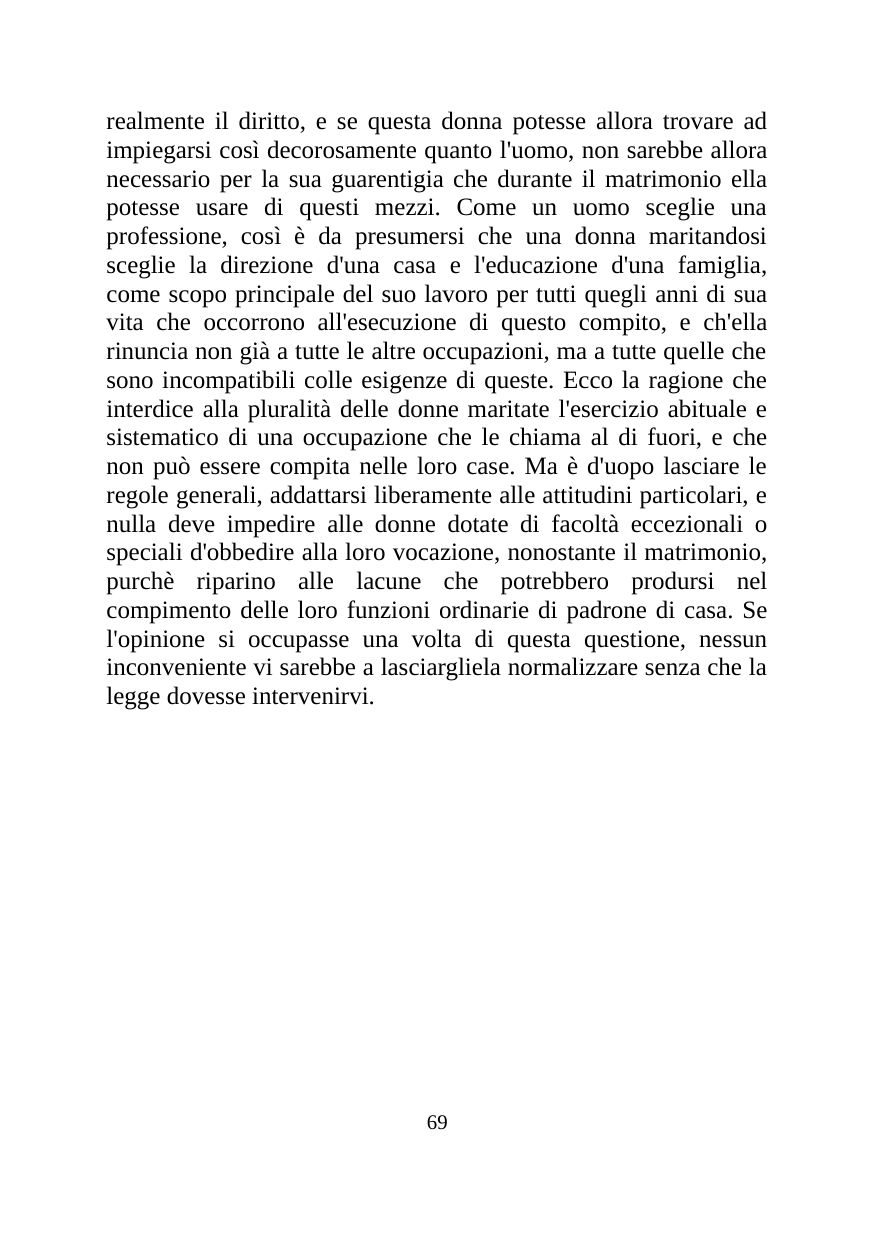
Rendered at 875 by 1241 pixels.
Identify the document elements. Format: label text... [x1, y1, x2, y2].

text realmente il diritto, e se questa donna potesse allora trovare ad impiegarsi così decorosamente quanto l'uomo, non sarebbe allora necessario per la sua guarentigia che durante il matrimonio ella potesse usare di questi mezzi. Come un uomo sceglie una professione, così è da presumersi che una donna maritandosi sceglie la direzione d'una casa e l'educazione d'una famiglia, come scopo principale del suo lavoro per tutti quegli anni di sua vita che occorrono all'esecuzione di questo compito, e ch'ella rinuncia non già a tutte le altre occupazioni, ma a tutte quelle che sono incompatibili colle esigenze di queste. Ecco la ragione che interdice alla pluralità delle donne maritate l'esercizio abituale e sistematico di una occupazione che le chiama al di fuori, e che non può essere compita nelle loro case. Ma è d'uopo lasciare le regole generali, addattarsi liberamente alle attitudini particolari, e nulla deve impedire alle donne dotate di facoltà eccezionali o speciali d'obbedire alla loro vocazione, nonostante il matrimonio, purchè riparino alle lacune che potrebbero prodursi nel compimento delle loro funzioni ordinarie di padrone di casa. Se l'opinione si occupasse una volta di questa questione, nessun inconveniente vi sarebbe a lasciargliela normalizzare senza che la legge dovesse intervenirvi. [106, 106, 768, 710]
